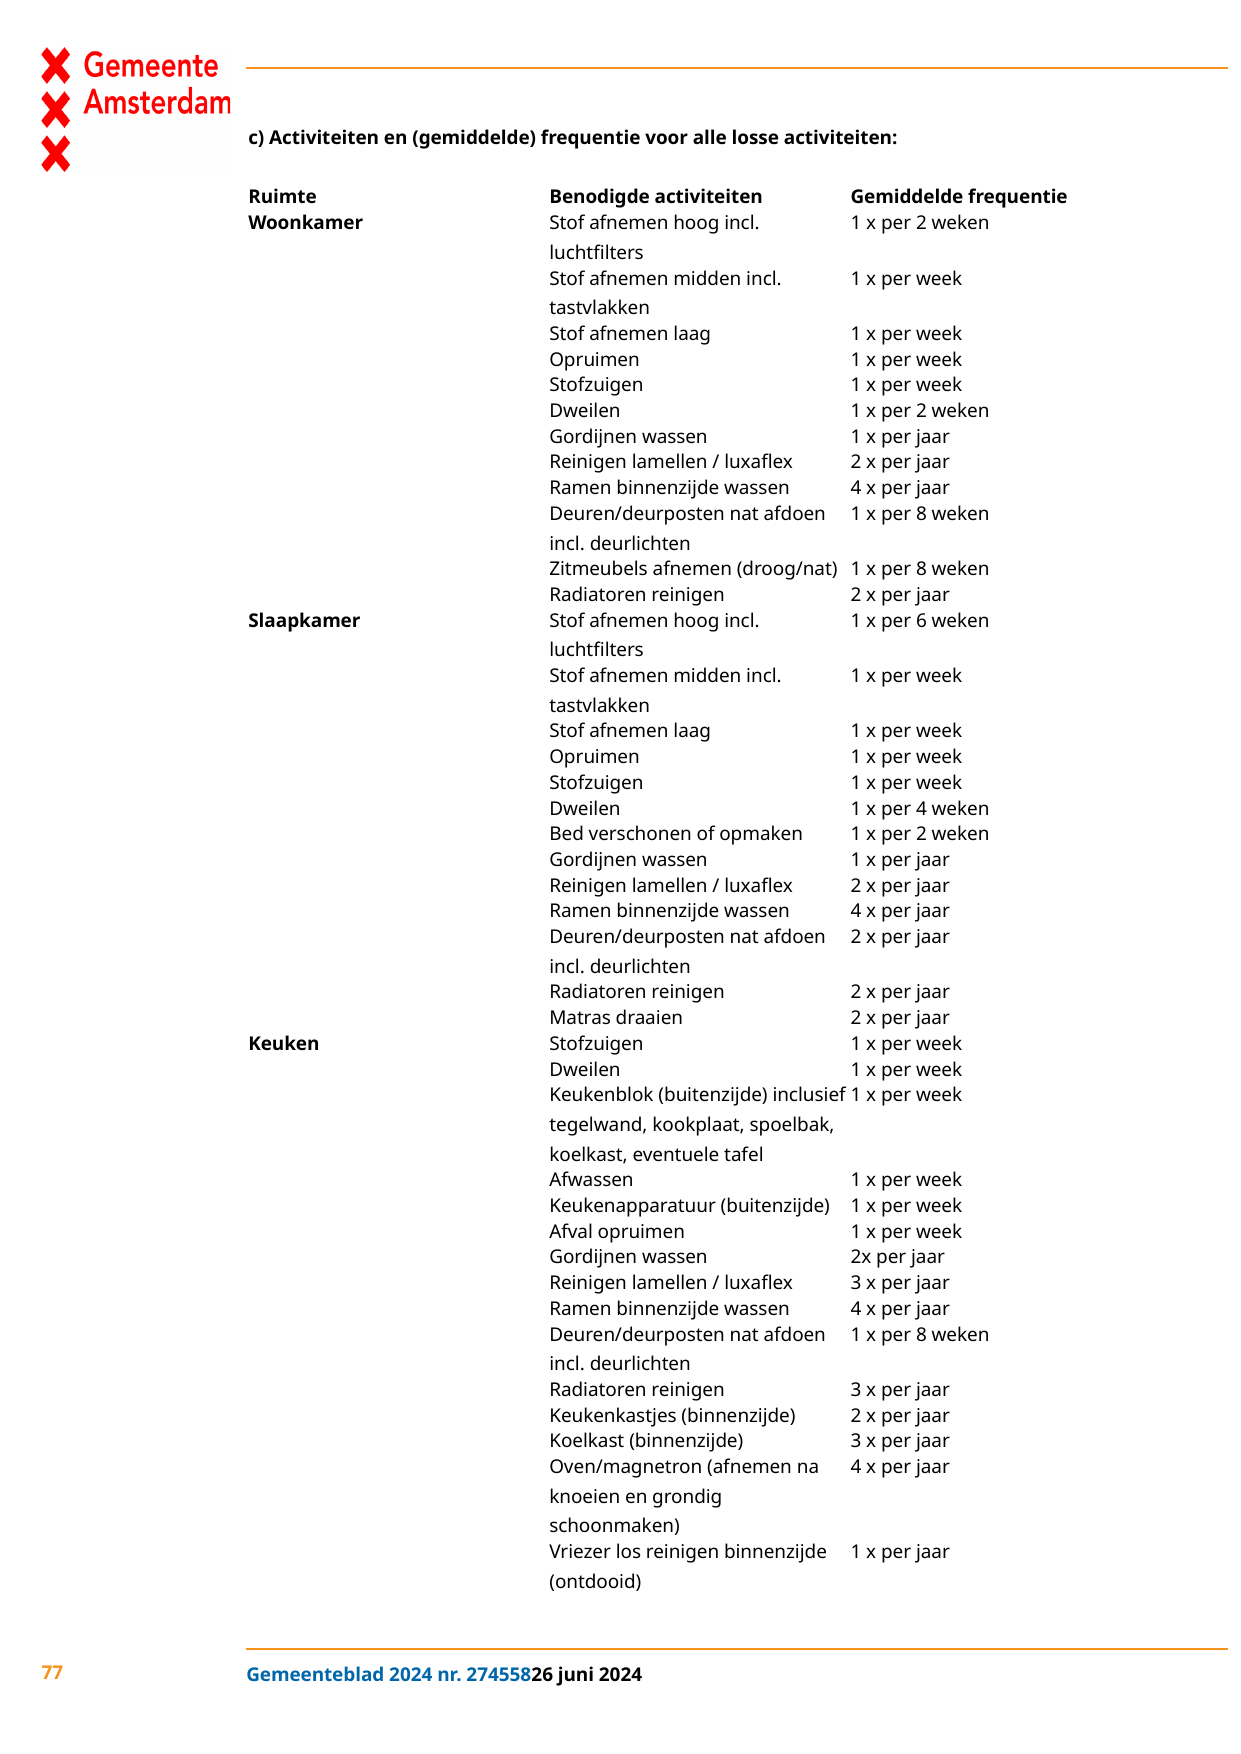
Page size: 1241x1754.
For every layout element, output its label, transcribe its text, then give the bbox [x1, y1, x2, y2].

table_cell 2 x per jaar [850, 923, 1152, 979]
table_cell 1 x per 2 weken [850, 820, 1152, 846]
table_cell Radiatoren reinigen [549, 1376, 850, 1402]
table_cell Stofzuigen [549, 769, 850, 795]
table_cell Deuren/deurposten nat afdoen incl. deurlichten [549, 500, 850, 555]
table_cell Gordijnen wassen [549, 423, 850, 449]
table_cell Reinigen lamellen / luxaflex [549, 872, 850, 898]
table_cell Stofzuigen [549, 1030, 850, 1056]
table_cell Reinigen lamellen / luxaflex [549, 449, 850, 474]
table_cell 1 x per week [850, 371, 1152, 397]
table_cell 2 x per jaar [850, 979, 1152, 1004]
table_cell 1 x per 8 weken [850, 555, 1152, 581]
table_cell Keukenkastjes (binnenzijde) [549, 1402, 850, 1428]
table_cell Ramen binnenzijde wassen [549, 1295, 850, 1321]
table_cell 1 x per jaar [850, 846, 1152, 872]
picture [41, 47, 231, 172]
table_cell 1 x per jaar [850, 1538, 1152, 1593]
table_cell 1 x per week [850, 662, 1152, 717]
table_cell Stof afnemen midden incl. tastvlakken [549, 662, 850, 717]
table_cell 2 x per jaar [850, 581, 1152, 607]
table_cell 1 x per week [850, 1082, 1152, 1166]
table_cell 2 x per jaar [850, 449, 1152, 474]
table_cell Keuken [248, 1030, 549, 1593]
table_cell 4 x per jaar [850, 1453, 1152, 1538]
table_cell Matras draaien [549, 1004, 850, 1030]
table_cell 2 x per jaar [850, 872, 1152, 898]
table_cell Ramen binnenzijde wassen [549, 898, 850, 923]
table_cell 2 x per jaar [850, 1004, 1152, 1030]
table_cell 1 x per week [850, 1030, 1152, 1056]
table_cell Slaapkamer [248, 607, 549, 1030]
table_cell Dweilen [549, 1056, 850, 1082]
table_cell Afwassen [549, 1166, 850, 1192]
table_cell 1 x per week [850, 320, 1152, 346]
table_cell 3 x per jaar [850, 1269, 1152, 1295]
table_header Gemiddelde frequentie [850, 184, 1152, 209]
table_cell Oven/magnetron (afnemen na knoeien en grondig schoonmaken) [549, 1453, 850, 1538]
table_cell Zitmeubels afnemen (droog/nat) [549, 555, 850, 581]
table_cell Opruimen [549, 346, 850, 371]
table_cell Deuren/deurposten nat afdoen incl. deurlichten [549, 1321, 850, 1376]
table_cell 1 x per week [850, 1218, 1152, 1244]
table_header Benodigde activiteiten [549, 184, 850, 209]
table_cell Bed verschonen of opmaken [549, 820, 850, 846]
table_cell Woonkamer [248, 209, 549, 607]
table_cell 1 x per week [850, 718, 1152, 743]
table_cell Stofzuigen [549, 371, 850, 397]
table_cell 4 x per jaar [850, 898, 1152, 923]
table_cell Ramen binnenzijde wassen [549, 474, 850, 500]
table_cell Keukenapparatuur (buitenzijde) [549, 1192, 850, 1218]
table_cell Keukenblok (buitenzijde) inclusief tegelwand, kookplaat, spoelbak, koelkast, eventuele tafel [549, 1082, 850, 1166]
table_cell 2 x per jaar [850, 1402, 1152, 1428]
table_cell 1 x per week [850, 1166, 1152, 1192]
table_cell Stof afnemen hoog incl. luchtfilters [549, 209, 850, 265]
table_cell Dweilen [549, 397, 850, 423]
table_cell 3 x per jaar [850, 1428, 1152, 1453]
table_cell 1 x per week [850, 769, 1152, 795]
table_cell 1 x per week [850, 743, 1152, 769]
table_cell Radiatoren reinigen [549, 581, 850, 607]
table_cell 1 x per jaar [850, 423, 1152, 449]
table_cell Reinigen lamellen / luxaflex [549, 1269, 850, 1295]
table_header Ruimte [248, 184, 549, 209]
table_cell 1 x per week [850, 346, 1152, 371]
table_cell Gordijnen wassen [549, 1244, 850, 1269]
table_cell Stof afnemen laag [549, 718, 850, 743]
table_cell 1 x per week [850, 1056, 1152, 1082]
table_cell Koelkast (binnenzijde) [549, 1428, 850, 1453]
table_cell Gordijnen wassen [549, 846, 850, 872]
table_cell 1 x per 8 weken [850, 500, 1152, 555]
table_cell Stof afnemen midden incl. tastvlakken [549, 265, 850, 320]
table_cell 1 x per 2 weken [850, 209, 1152, 265]
text c) Activiteiten en (gemiddelde) frequentie voor alle losse activiteiten: [248, 124, 1152, 150]
table_cell Vriezer los reinigen binnenzijde (ontdooid) [549, 1538, 850, 1593]
table_cell 3 x per jaar [850, 1376, 1152, 1402]
table_cell 1 x per 8 weken [850, 1321, 1152, 1376]
table_cell Stof afnemen laag [549, 320, 850, 346]
table_cell 1 x per 4 weken [850, 795, 1152, 820]
table_cell Afval opruimen [549, 1218, 850, 1244]
table_cell 1 x per week [850, 265, 1152, 320]
table_cell 1 x per 6 weken [850, 607, 1152, 662]
table_cell Deuren/deurposten nat afdoen incl. deurlichten [549, 923, 850, 979]
table_cell 1 x per week [850, 1192, 1152, 1218]
table_cell Radiatoren reinigen [549, 979, 850, 1004]
table_cell 4 x per jaar [850, 1295, 1152, 1321]
table_cell Stof afnemen hoog incl. luchtfilters [549, 607, 850, 662]
table_cell Opruimen [549, 743, 850, 769]
table_cell 2x per jaar [850, 1244, 1152, 1269]
table_cell Dweilen [549, 795, 850, 820]
table_cell 1 x per 2 weken [850, 397, 1152, 423]
table_cell 4 x per jaar [850, 474, 1152, 500]
